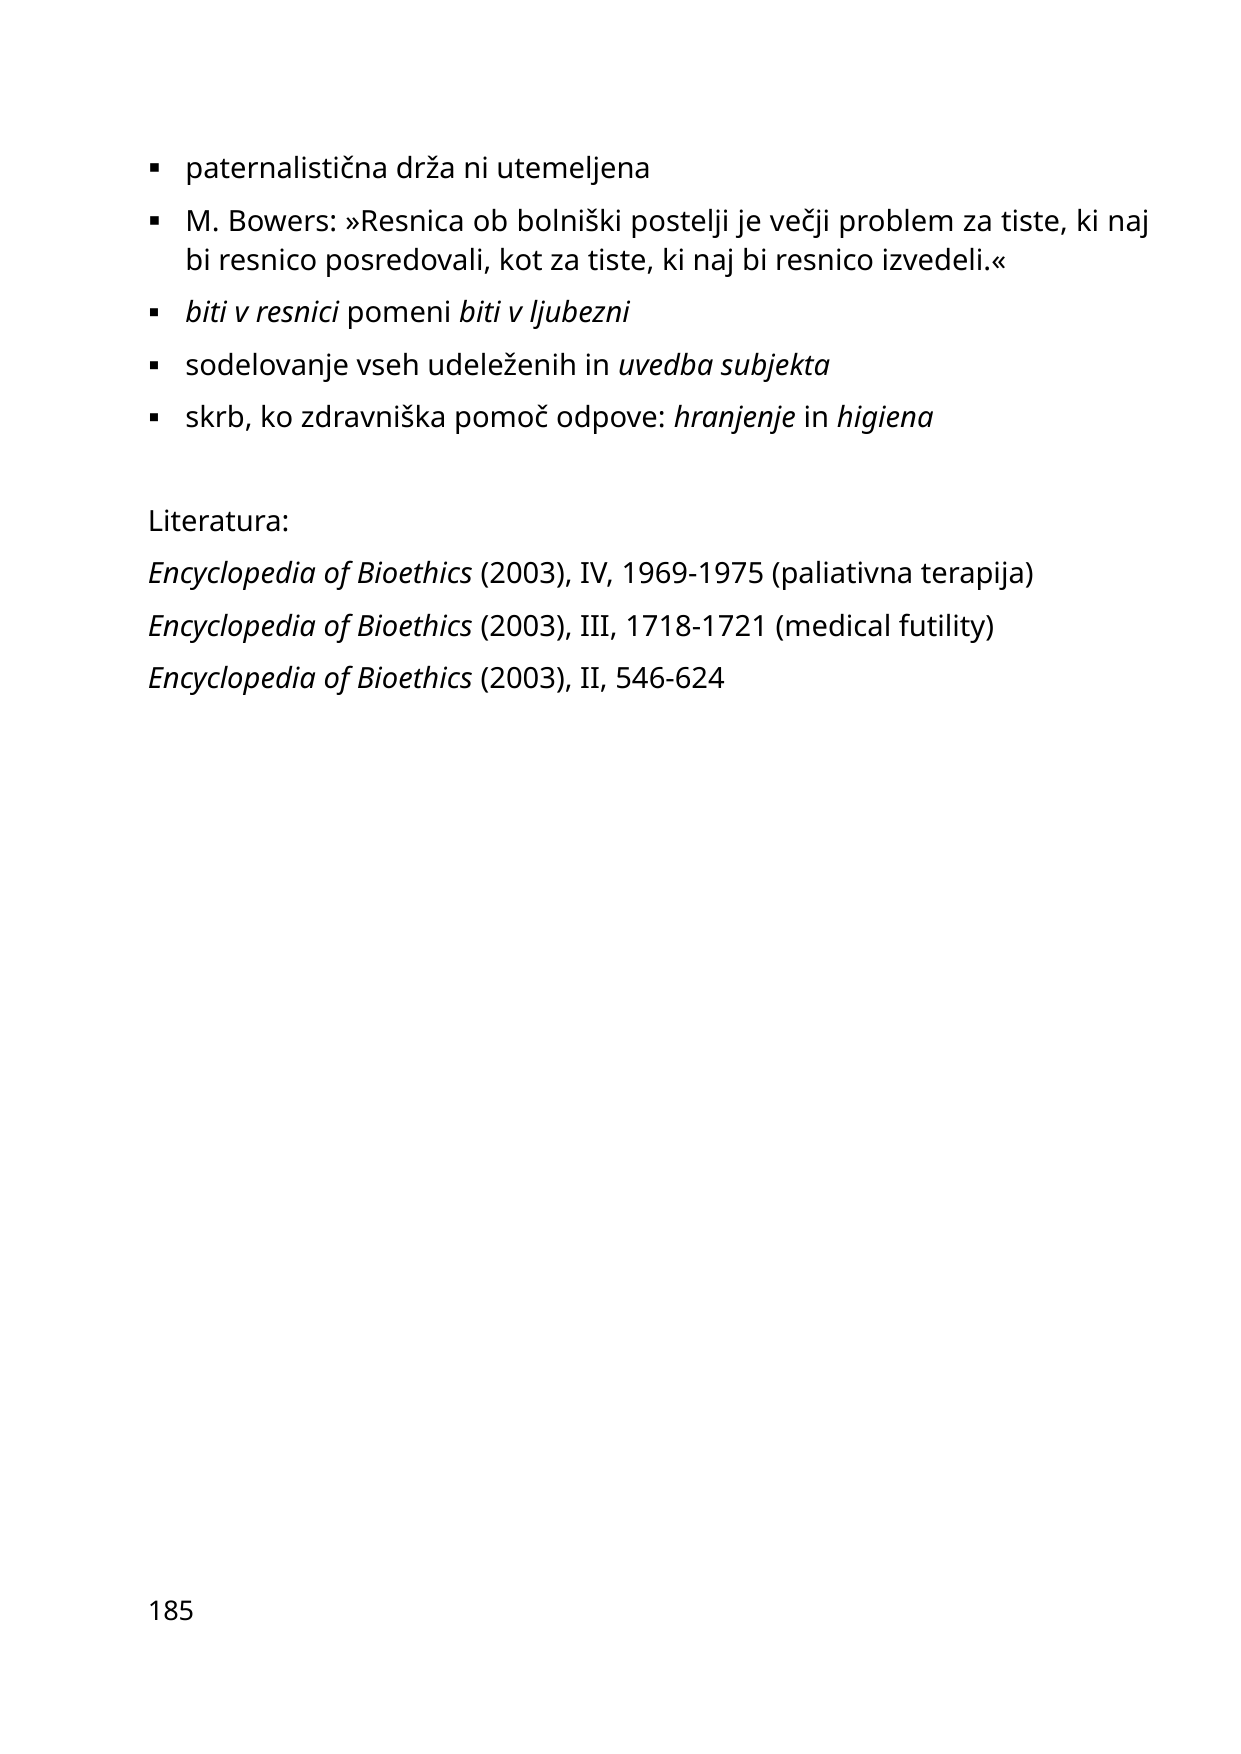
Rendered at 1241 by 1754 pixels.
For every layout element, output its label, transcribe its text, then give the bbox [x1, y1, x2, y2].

text Encyclopedia of Bioethics (2003), IV, 1969-1975 (paliativna terapija) [148, 553, 1152, 592]
list paternalistična drža ni utemeljena [148, 148, 1152, 187]
list biti v resnici pomeni biti v ljubezni [148, 292, 1152, 331]
list M. Bowers: »Resnica ob bolniški postelji je večji problem za tiste, ki naj bi resnico posredovali, kot za tiste, ki naj bi resnico izvedeli.« [148, 200, 1152, 279]
text Encyclopedia of Bioethics (2003), III, 1718-1721 (medical futility) [148, 605, 1152, 644]
list sodelovanje vseh udeleženih in uvedba subjekta [148, 344, 1152, 384]
text Literatura: [148, 501, 1152, 540]
text Encyclopedia of Bioethics (2003), II, 546-624 [148, 657, 1152, 697]
list skrb, ko zdravniška pomoč odpove: hranjenje in higiena [148, 396, 1152, 436]
